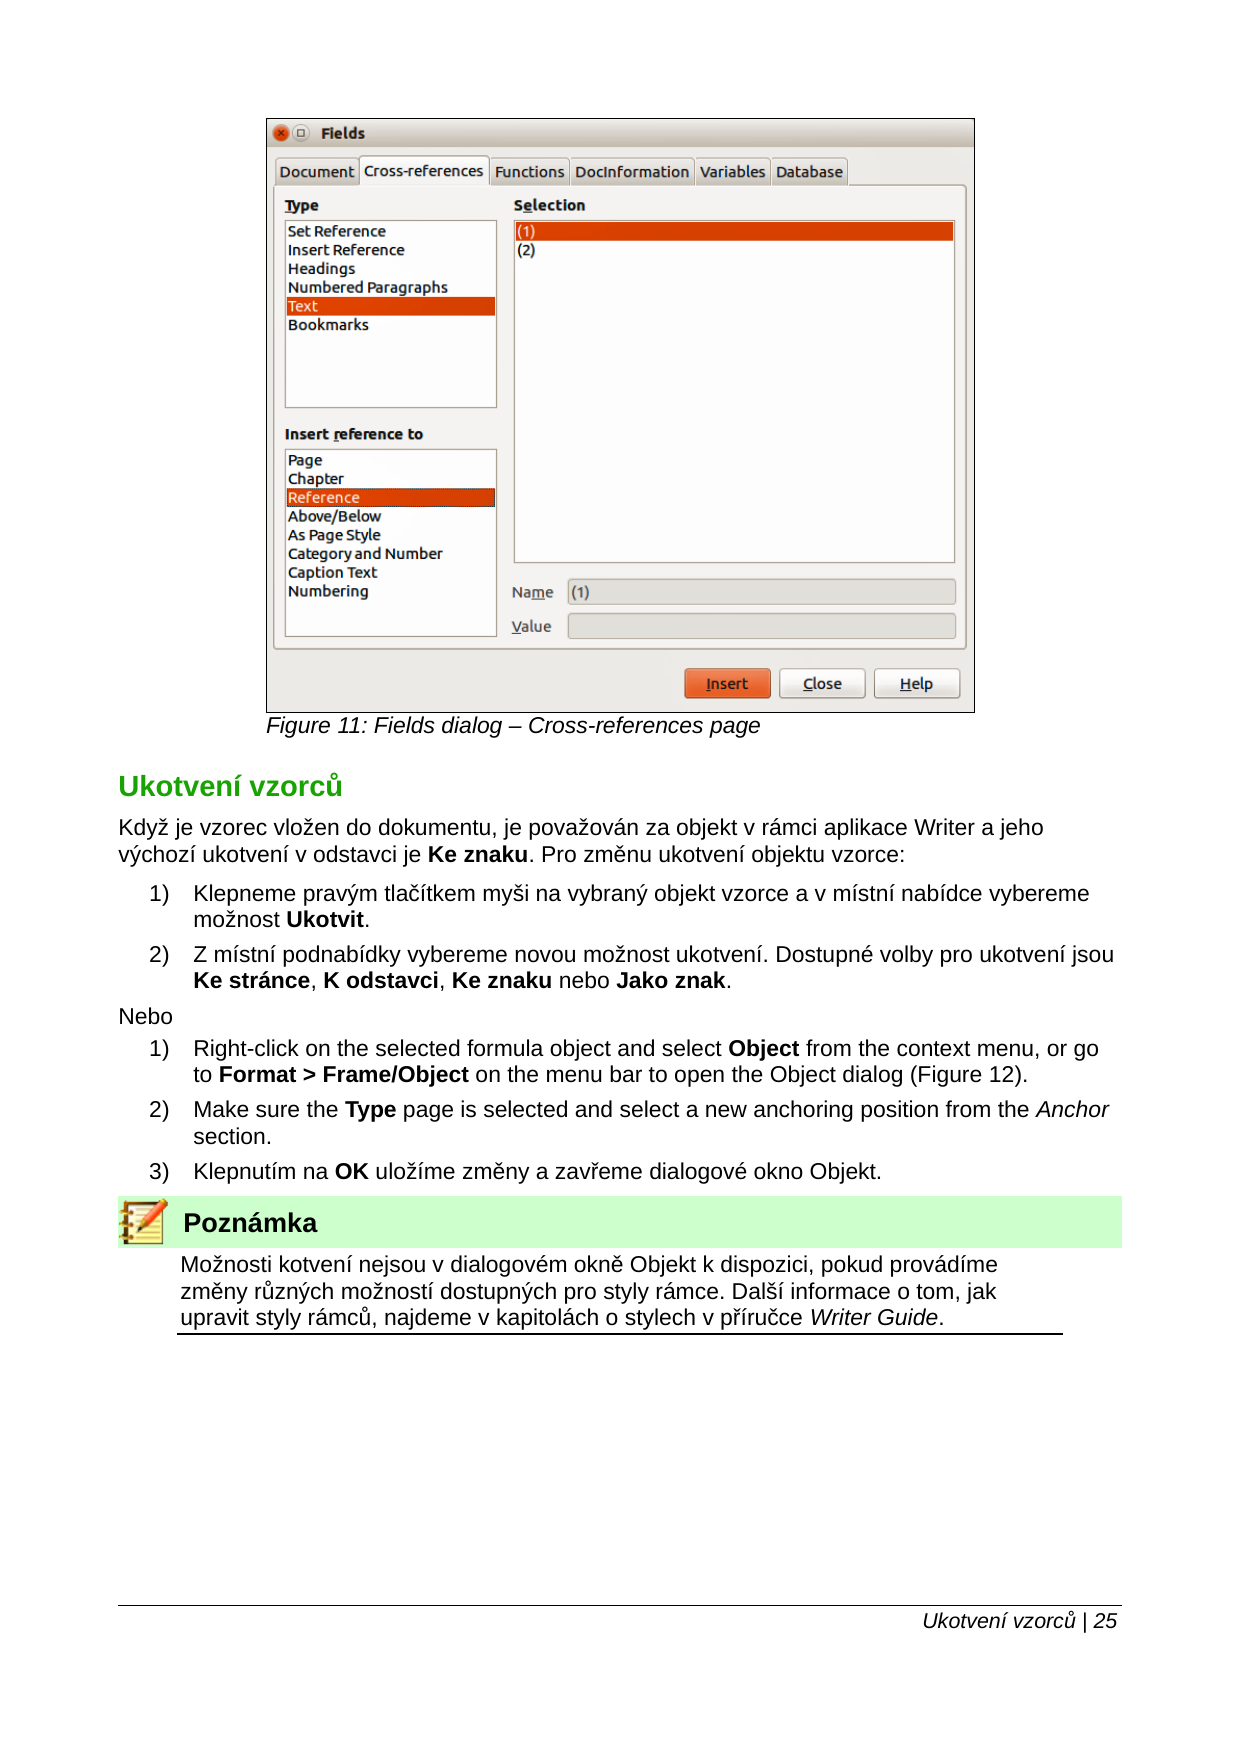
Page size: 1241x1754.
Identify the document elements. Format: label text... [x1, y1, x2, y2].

text Nebo [118, 1003, 1122, 1029]
picture [119, 1197, 170, 1248]
picture [267, 119, 974, 712]
list Right-click on the selected formula object and select Object from the context menu, or go to Format > Frame/Object on the menu bar to open the Object dialog (Figure 12). [169, 1035, 1122, 1088]
text Když je vzorec vložen do dokumentu, je považován za objekt v rámci aplikace Writer a jeho výchozí ukotvení v odstavci je Ke znaku. Pro změnu ukotvení objektu vzorce: [118, 814, 1122, 867]
subtitle Poznámka [118, 1196, 1122, 1248]
text Figure 11: Fields dialog – Cross-references page [266, 713, 974, 739]
text Možnosti kotvení nejsou v dialogovém okně Objekt k dispozici, pokud provádíme změny různých možností dostupných pro styly rámce. Další informace o tom, jak upravit styly rámců, najdeme v kapitolách o stylech v příručce Writer Guide. [177, 1248, 1063, 1333]
list Z místní podnabídky vybereme novou možnost ukotvení. Dostupné volby pro ukotvení jsou Ke stránce, K odstavci, Ke znaku nebo Jako znak. [169, 941, 1122, 994]
list Make sure the Type page is selected and select a new anchoring position from the Anchor section. [169, 1096, 1122, 1149]
list Klepneme pravým tlačítkem myši na vybraný objekt vzorce a v místní nabídce vybereme možnost Ukotvit. [169, 879, 1122, 932]
subtitle Ukotvení vzorců [118, 769, 1122, 802]
list Klepnutím na OK uložíme změny a zavřeme dialogové okno Objekt. [169, 1158, 1122, 1184]
